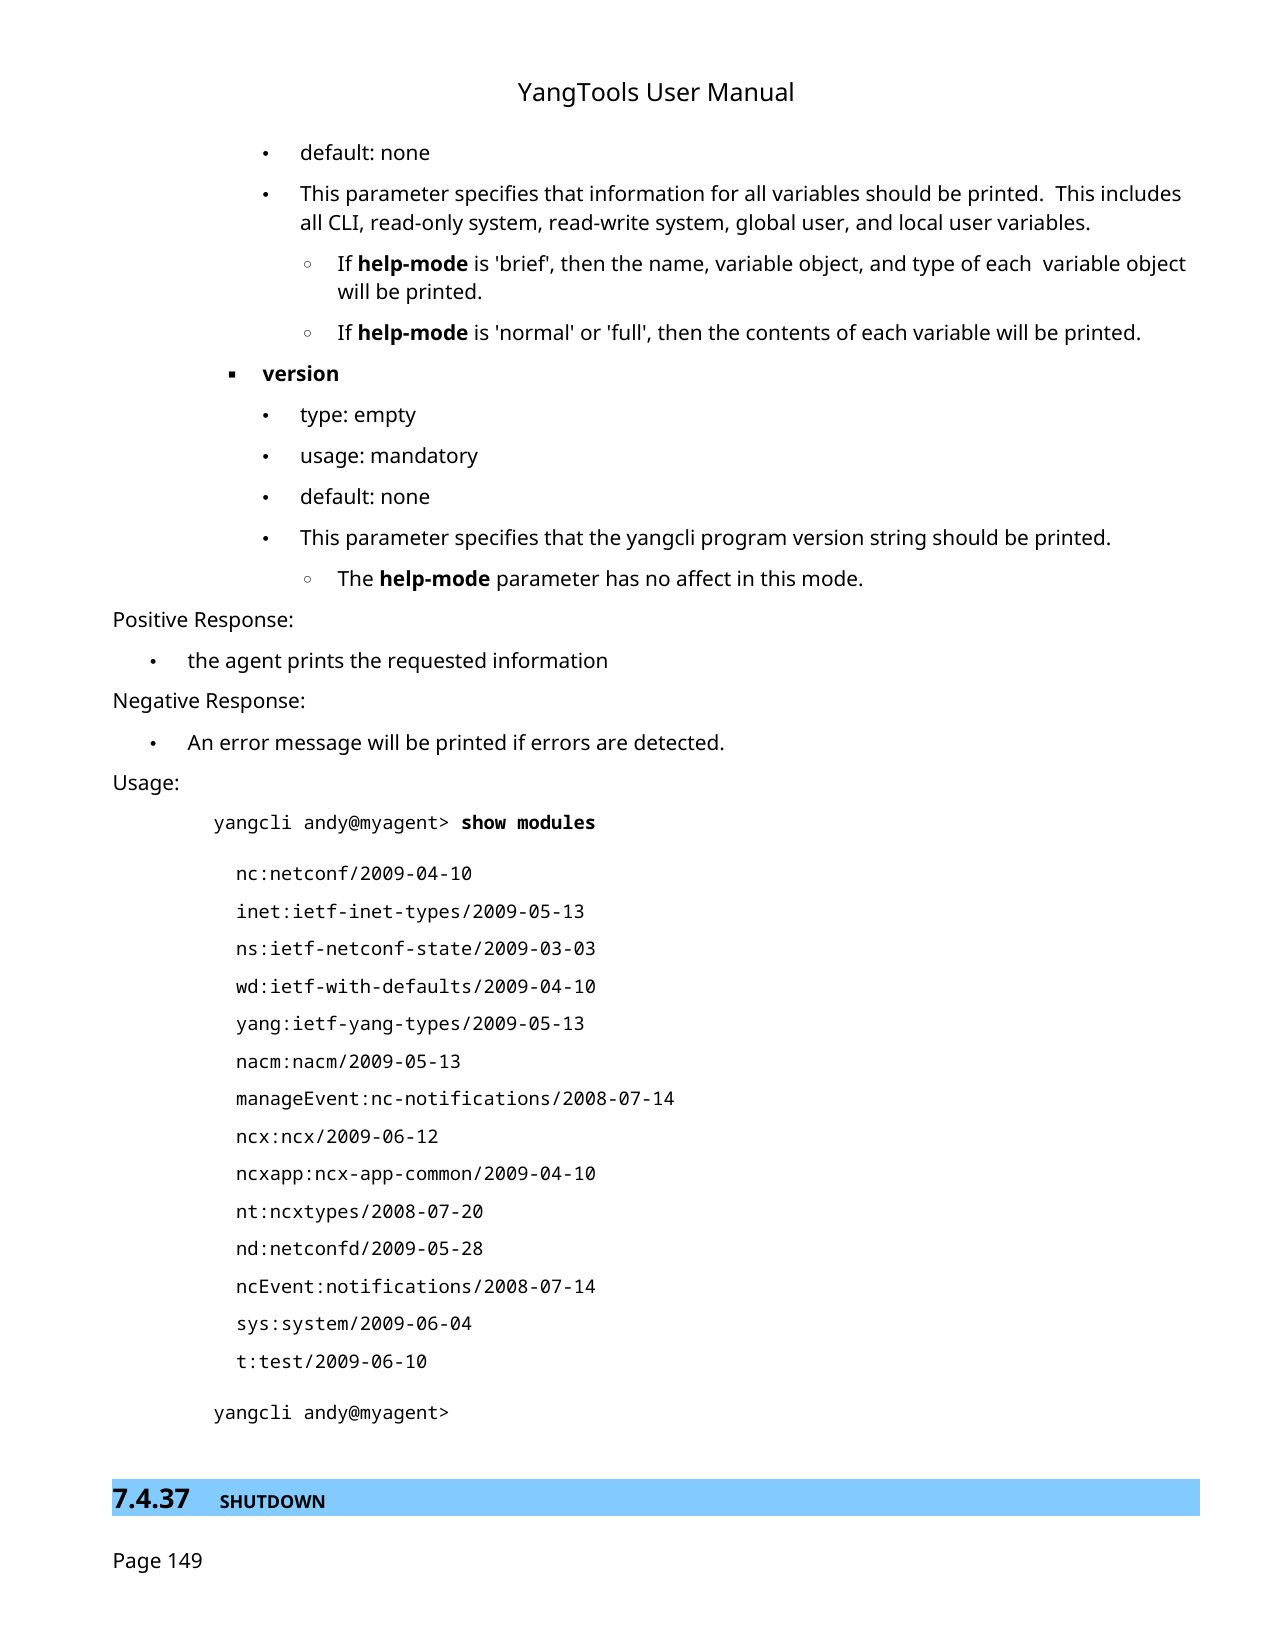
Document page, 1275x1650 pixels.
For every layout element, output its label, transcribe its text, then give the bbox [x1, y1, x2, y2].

text ncx:ncx/2009-06-12 [139, 1123, 1200, 1148]
text ncEvent:notifications/2008-07-14 [139, 1273, 1200, 1298]
text ns:ietf-netconf-state/2009-03-03 [139, 936, 1200, 961]
list version [225, 359, 1200, 388]
text yangcli andy@myagent> show modules nc:netconf/2009-04-10 [139, 809, 1200, 886]
text sys:system/2009-06-04 [139, 1311, 1200, 1336]
text ncxapp:ncx-app-common/2009-04-10 [139, 1161, 1200, 1186]
list The help-mode parameter has no affect in this mode. [300, 564, 1200, 592]
list This parameter specifies that the yangcli program version string should be printed. [262, 523, 1200, 551]
text yang:ietf-yang-types/2009-05-13 [139, 1011, 1200, 1036]
list type: empty [262, 400, 1200, 428]
text t:test/2009-06-10 yangcli andy@myagent> [139, 1348, 1200, 1450]
text Positive Response: [112, 605, 1200, 633]
list the agent prints the requested information [150, 646, 1200, 674]
list An error message will be printed if errors are detected. [150, 728, 1200, 756]
list If help-mode is 'brief', then the name, variable object, and type of each variable object will be printed. [300, 249, 1200, 306]
subtitle shutdown [112, 1479, 1200, 1516]
text Negative Response: [112, 687, 1200, 715]
text Usage: [112, 768, 1200, 797]
text wd:ietf-with-defaults/2009-04-10 [139, 973, 1200, 998]
list default: none [262, 138, 1200, 167]
list default: none [262, 482, 1200, 510]
text manageEvent:nc-notifications/2008-07-14 [139, 1086, 1200, 1111]
list If help-mode is 'normal' or 'full', then the contents of each variable will be printed. [300, 318, 1200, 347]
list This parameter specifies that information for all variables should be printed. This includes all CLI, read-only system, read-write system, global user, and local user variables. [262, 179, 1200, 236]
text nt:ncxtypes/2008-07-20 [139, 1198, 1200, 1223]
text inet:ietf-inet-types/2009-05-13 [139, 898, 1200, 923]
text nacm:nacm/2009-05-13 [139, 1048, 1200, 1073]
list usage: mandatory [262, 441, 1200, 469]
text nd:netconfd/2009-05-28 [139, 1236, 1200, 1261]
